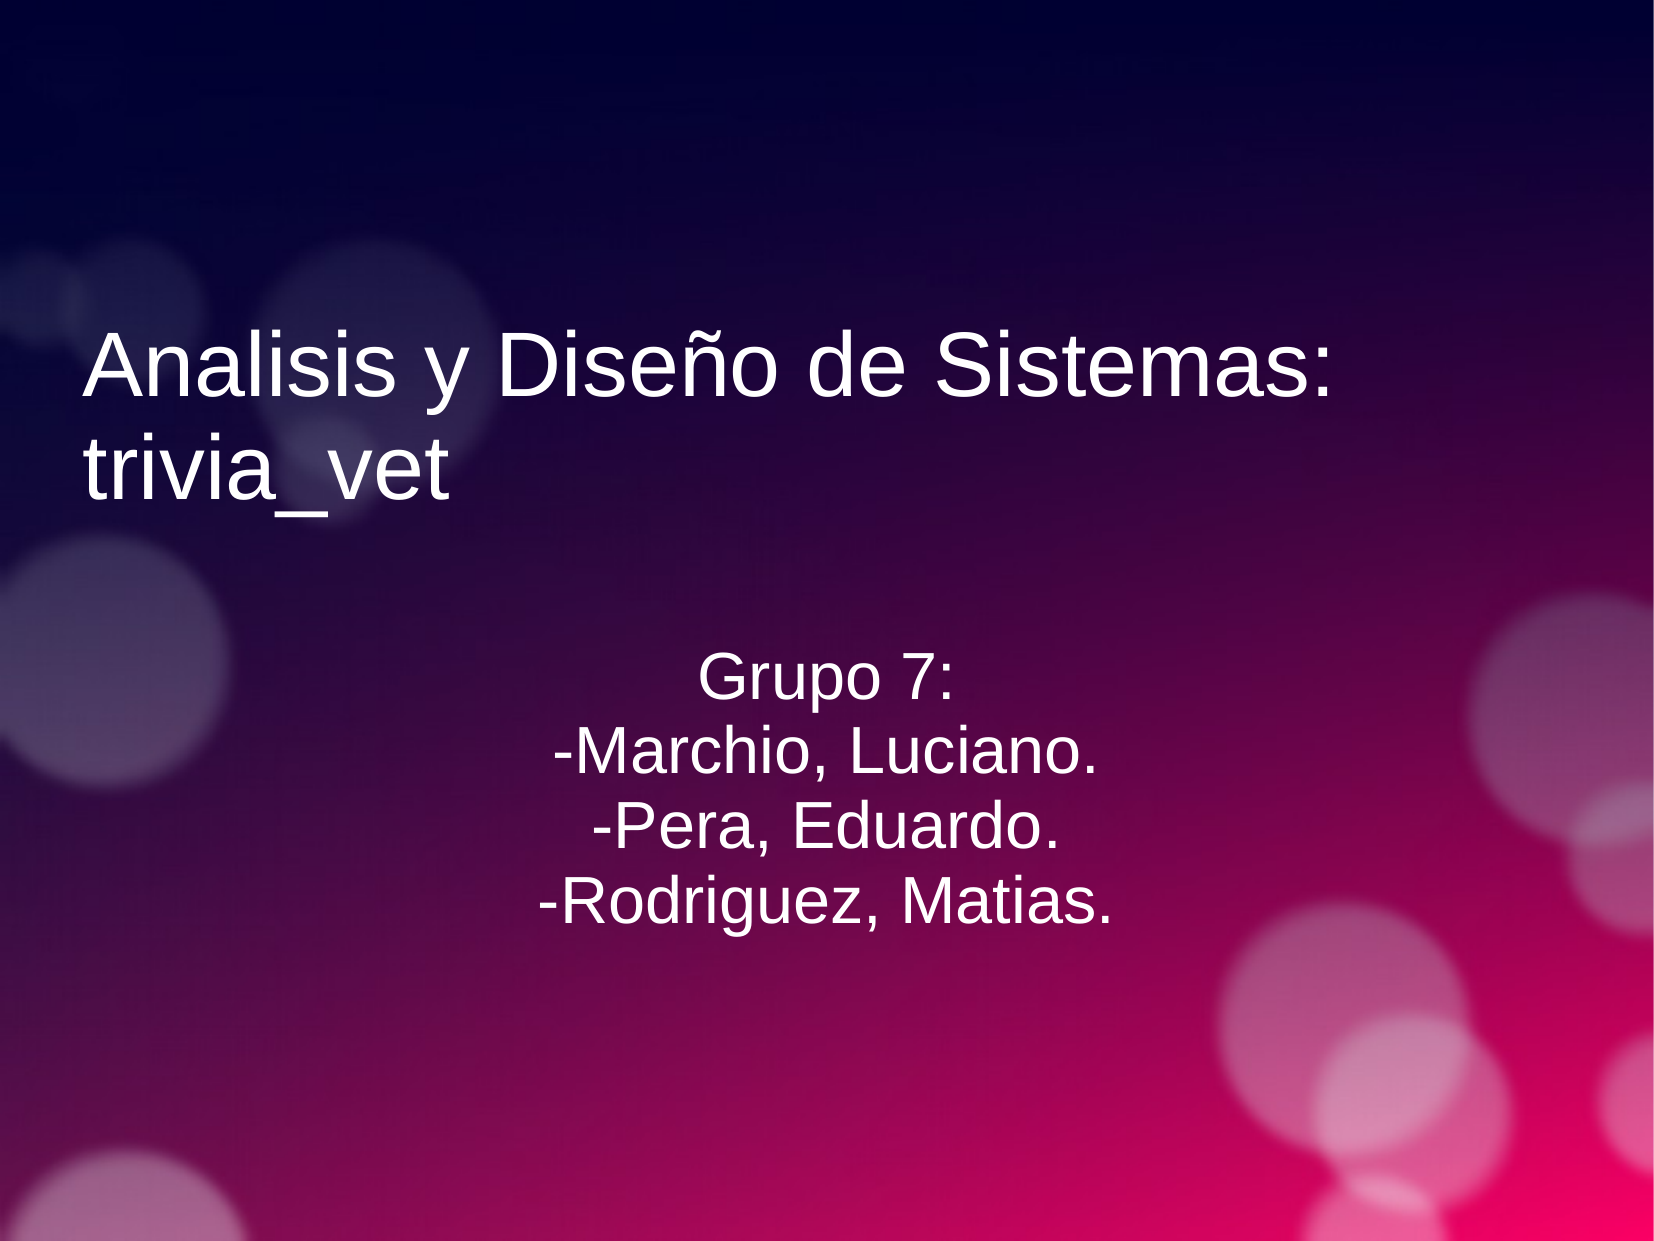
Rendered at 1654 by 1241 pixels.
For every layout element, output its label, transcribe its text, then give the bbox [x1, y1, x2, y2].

subtitle Grupo 7: -Marchio, Luciano. -Pera, Eduardo. -Rodriguez, Matias. [82, 566, 1571, 1010]
title Analisis y Diseño de Sistemas: trivia_vet [82, 312, 1571, 520]
picture [0, 0, 1654, 1241]
